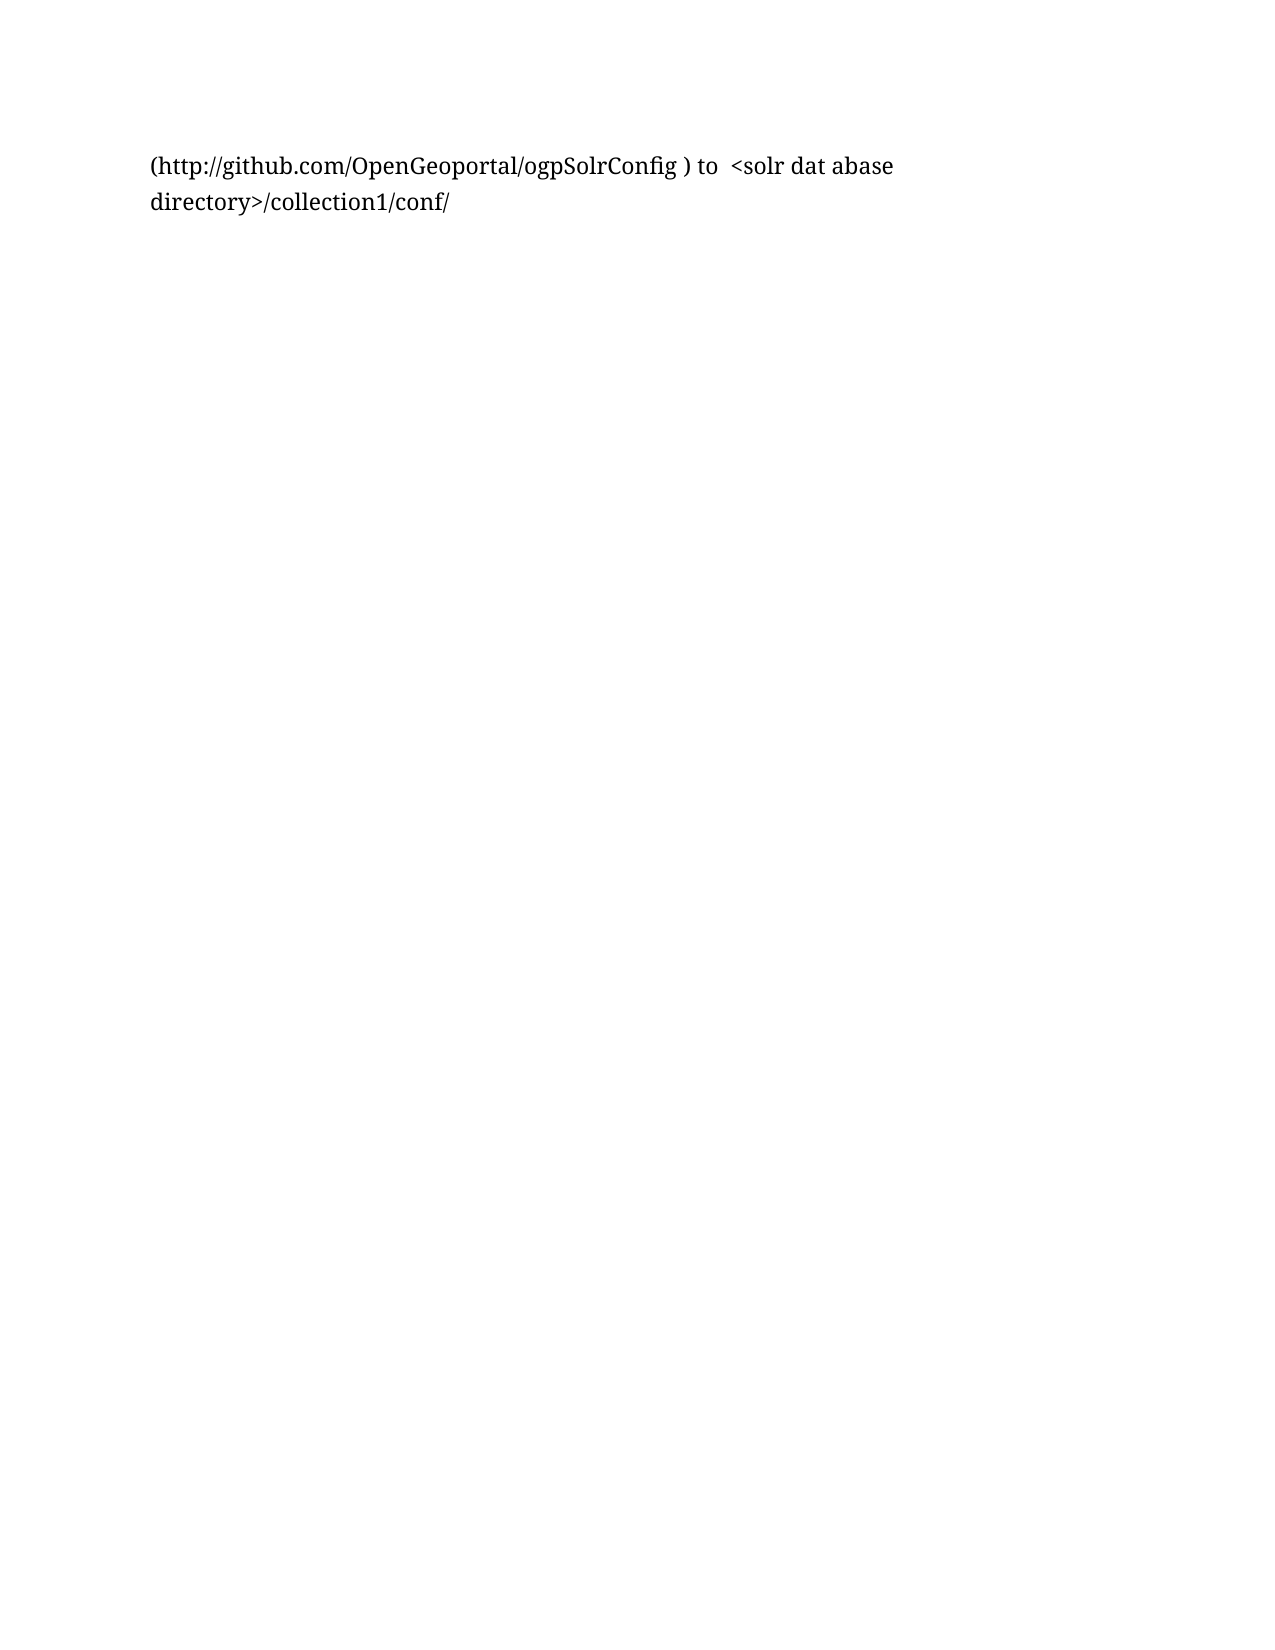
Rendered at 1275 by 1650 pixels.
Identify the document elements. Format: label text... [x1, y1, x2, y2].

text directory>/collection1/conf/ [150, 186, 1125, 217]
text (​http://github.com/OpenGeoportal/ogpSolrConfig​ ) to ​ <solr dat abase [150, 150, 1125, 181]
